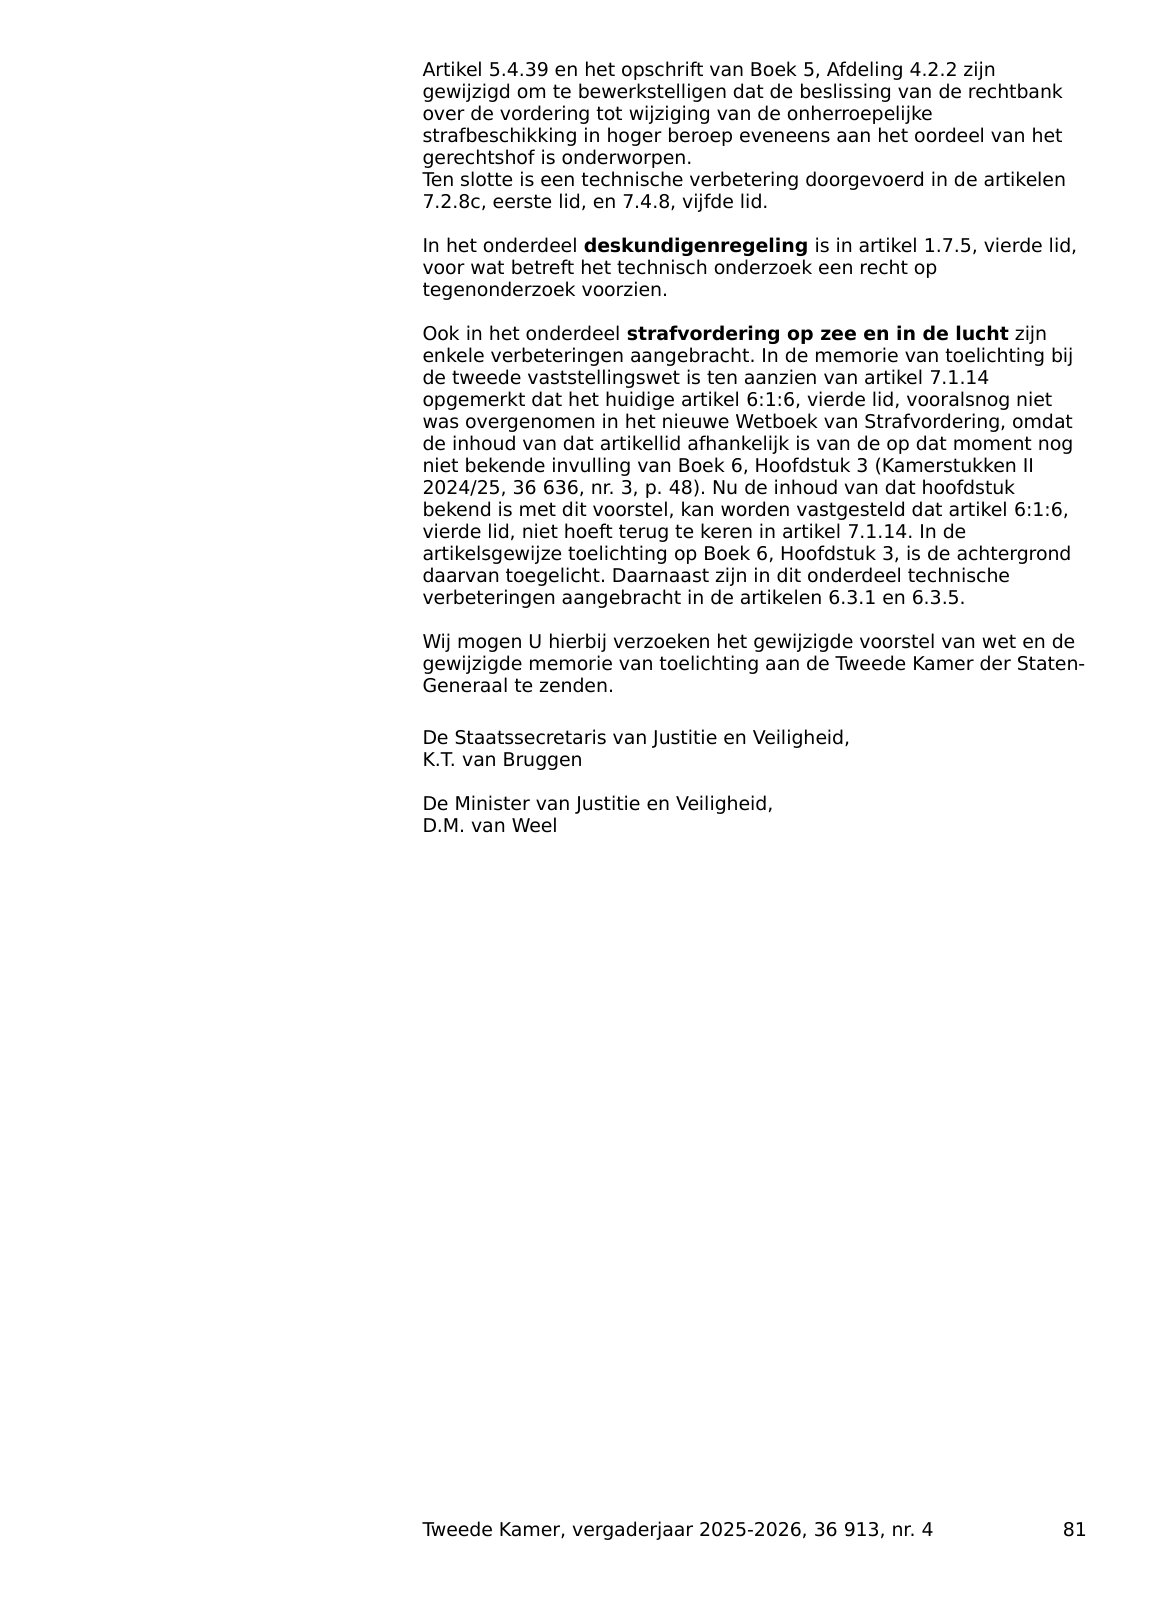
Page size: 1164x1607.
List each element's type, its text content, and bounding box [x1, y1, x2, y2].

text Ook in het onderdeel strafvordering op zee en in de lucht zijn enkele verbeteringen aangebracht. In de memorie van toelichting bij de tweede vaststellingswet is ten aanzien van artikel 7.1.14 opgemerkt dat het huidige artikel 6:1:6, vierde lid, vooralsnog niet was overgenomen in het nieuwe Wetboek van Strafvordering, omdat de inhoud van dat artikellid afhankelijk is van de op dat moment nog niet bekende invulling van Boek 6, Hoofdstuk 3 (Kamerstukken II 2024/25, 36 636, nr. 3, p. 48). Nu de inhoud van dat hoofdstuk bekend is met dit voorstel, kan worden vastgesteld dat artikel 6:1:6, vierde lid, niet hoeft terug te keren in artikel 7.1.14. In de artikelsgewijze toelichting op Boek 6, Hoofdstuk 3, is de achtergrond daarvan toegelicht. Daarnaast zijn in dit onderdeel technische verbeteringen aangebracht in de artikelen 6.3.1 en 6.3.5. [422, 323, 1087, 609]
text In het onderdeel deskundigenregeling is in artikel 1.7.5, vierde lid, voor wat betreft het technisch onderzoek een recht op tegenonderzoek voorzien. [422, 235, 1087, 301]
text Artikel 5.4.39 en het opschrift van Boek 5, Afdeling 4.2.2 zijn gewijzigd om te bewerkstelligen dat de beslissing van de rechtbank over de vordering tot wijziging van de onherroepelijke strafbeschikking in hoger beroep eveneens aan het oordeel van het gerechtshof is onderworpen. [422, 59, 1087, 169]
text De Minister van Justitie en Veiligheid, D.M. van Weel [422, 793, 1087, 837]
text Ten slotte is een technische verbetering doorgevoerd in de artikelen 7.2.8c, eerste lid, en 7.4.8, vijfde lid. [422, 169, 1087, 213]
text De Staatssecretaris van Justitie en Veiligheid, K.T. van Bruggen [422, 727, 1087, 771]
text Wij mogen U hierbij verzoeken het gewijzigde voorstel van wet en de gewijzigde memorie van toelichting aan de Tweede Kamer der Staten-Generaal te zenden. [422, 631, 1087, 697]
